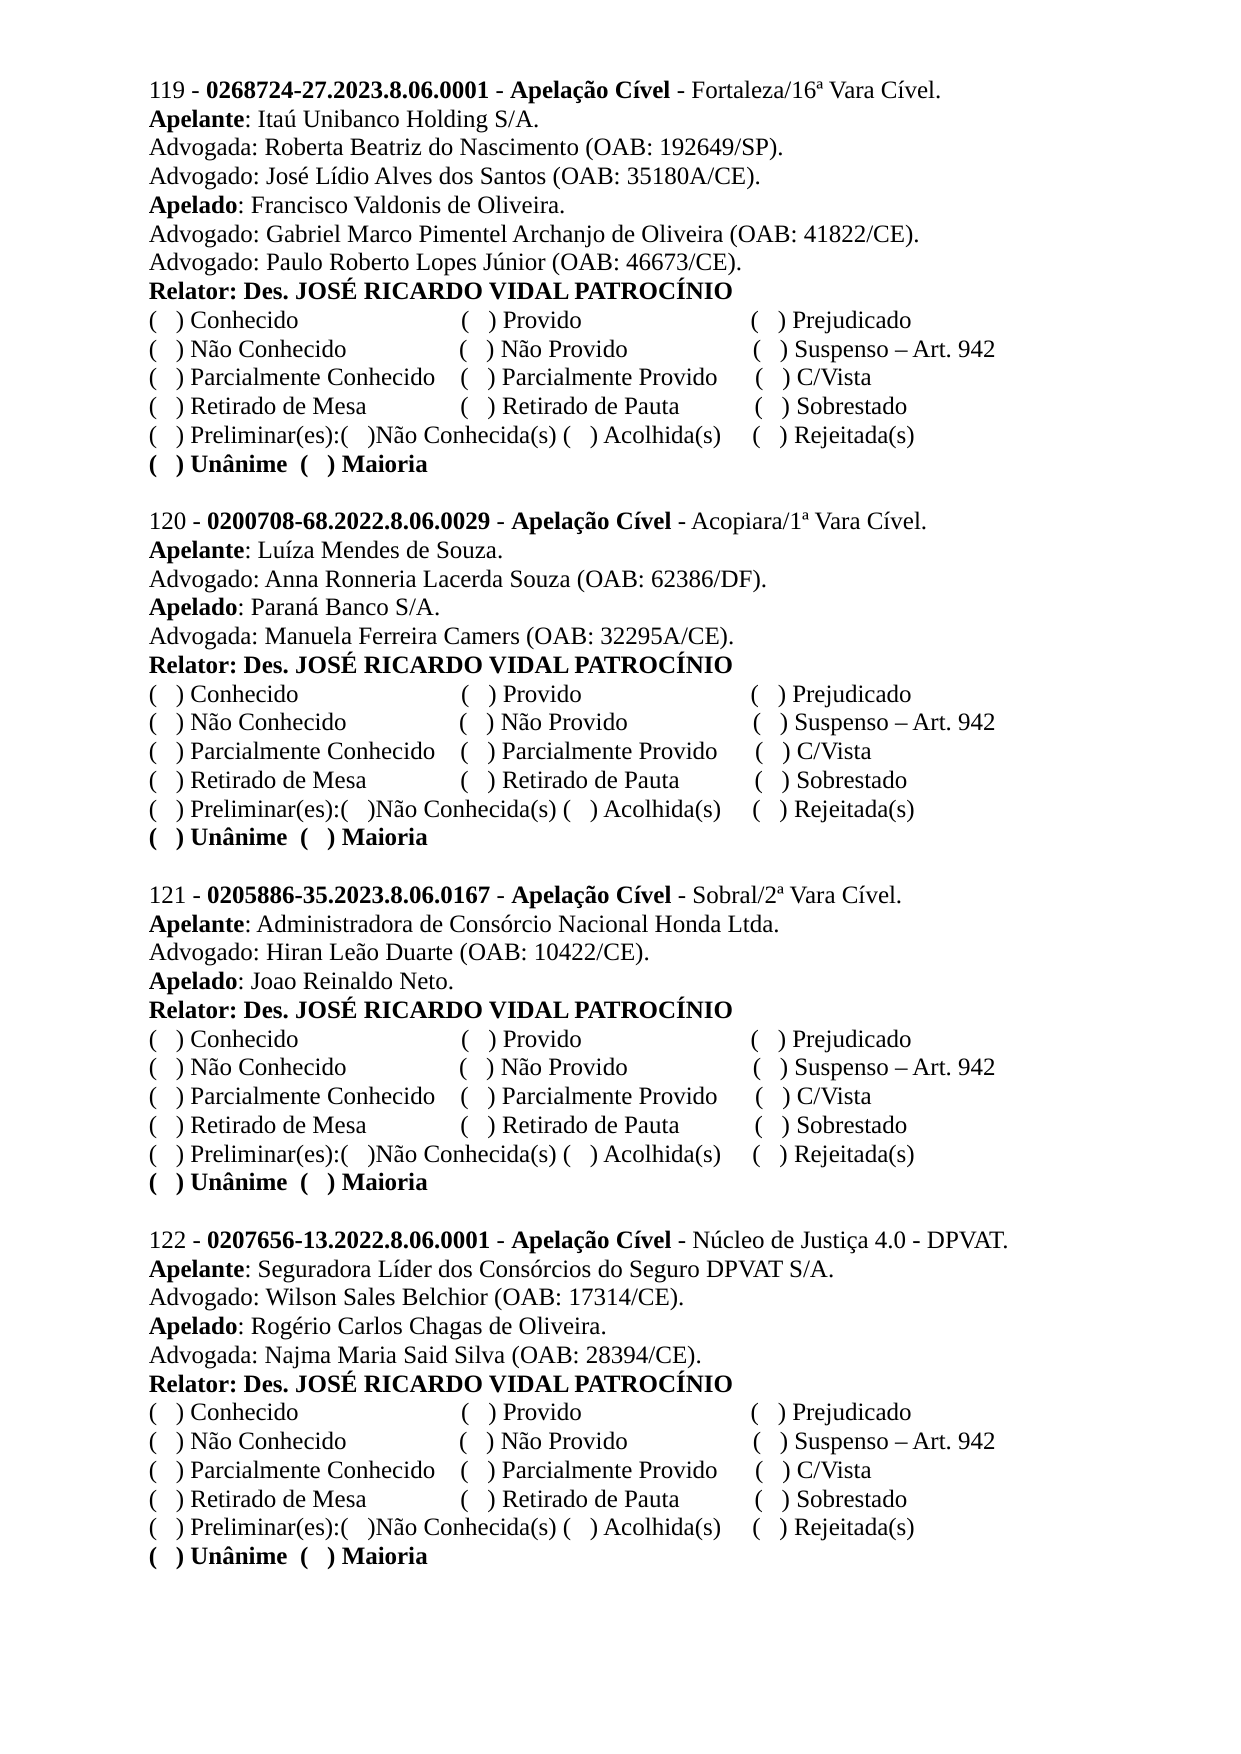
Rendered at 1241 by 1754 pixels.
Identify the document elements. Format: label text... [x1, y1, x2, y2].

text Apelado: Paraná Banco S/A. [148, 592, 1141, 621]
text ( ) Preliminar(es):( )Não Conhecida(s) ( ) Acolhida(s) ( ) Rejeitada(s) [148, 1139, 1158, 1167]
text ( ) Preliminar(es):( )Não Conhecida(s) ( ) Acolhida(s) ( ) Rejeitada(s) [148, 794, 1158, 822]
text ( ) Não Conhecido ( ) Não Provido ( ) Suspenso – Art. 942 [148, 1426, 1158, 1455]
text ( ) Conhecido ( ) Provido ( ) Prejudicado [148, 1397, 1141, 1426]
text ( ) Retirado de Mesa ( ) Retirado de Pauta ( ) Sobrestado [148, 765, 1158, 794]
text ( ) Parcialmente Conhecido ( ) Parcialmente Provido ( ) C/Vista [148, 1455, 1158, 1484]
text Advogado: Hiran Leão Duarte (OAB: 10422/CE). [148, 937, 1141, 966]
text Advogado: Paulo Roberto Lopes Júnior (OAB: 46673/CE). [148, 247, 1141, 276]
text Advogado: Wilson Sales Belchior (OAB: 17314/CE). [148, 1282, 1141, 1311]
text Apelado: Rogério Carlos Chagas de Oliveira. [148, 1311, 1141, 1340]
text ( ) Unânime ( ) Maioria [148, 449, 1158, 477]
text Apelante: Seguradora Líder dos Consórcios do Seguro DPVAT S/A. [148, 1254, 1141, 1282]
text ( ) Unânime ( ) Maioria [148, 822, 1158, 851]
text ( ) Unânime ( ) Maioria [148, 1541, 1158, 1570]
text ( ) Não Conhecido ( ) Não Provido ( ) Suspenso – Art. 942 [148, 707, 1158, 736]
text ( ) Parcialmente Conhecido ( ) Parcialmente Provido ( ) C/Vista [148, 1081, 1158, 1110]
text Relator: Des. JOSÉ RICARDO VIDAL PATROCÍNIO [148, 1369, 1141, 1397]
text ( ) Preliminar(es):( )Não Conhecida(s) ( ) Acolhida(s) ( ) Rejeitada(s) [148, 1512, 1158, 1541]
text Apelante: Luíza Mendes de Souza. [148, 535, 1141, 564]
text 119 - 0268724-27.2023.8.06.0001 - Apelação Cível - Fortaleza/16ª Vara Cível. [148, 75, 1141, 104]
text Apelado: Joao Reinaldo Neto. [148, 966, 1141, 995]
text 122 - 0207656-13.2022.8.06.0001 - Apelação Cível - Núcleo de Justiça 4.0 - DPVAT. [148, 1225, 1141, 1254]
text 120 - 0200708-68.2022.8.06.0029 - Apelação Cível - Acopiara/1ª Vara Cível. [148, 506, 1141, 535]
text ( ) Conhecido ( ) Provido ( ) Prejudicado [148, 679, 1141, 707]
text Advogado: José Lídio Alves dos Santos (OAB: 35180A/CE). [148, 161, 1141, 190]
text Advogado: Anna Ronneria Lacerda Souza (OAB: 62386/DF). [148, 564, 1141, 592]
text Apelante: Itaú Unibanco Holding S/A. [148, 104, 1141, 132]
text Apelante: Administradora de Consórcio Nacional Honda Ltda. [148, 909, 1141, 937]
text ( ) Conhecido ( ) Provido ( ) Prejudicado [148, 305, 1141, 334]
text ( ) Unânime ( ) Maioria [148, 1167, 1158, 1196]
text ( ) Parcialmente Conhecido ( ) Parcialmente Provido ( ) C/Vista [148, 736, 1158, 765]
text Relator: Des. JOSÉ RICARDO VIDAL PATROCÍNIO [148, 276, 1141, 305]
text Advogada: Manuela Ferreira Camers (OAB: 32295A/CE). [148, 621, 1141, 650]
text ( ) Retirado de Mesa ( ) Retirado de Pauta ( ) Sobrestado [148, 391, 1158, 420]
text Relator: Des. JOSÉ RICARDO VIDAL PATROCÍNIO [148, 650, 1141, 679]
text ( ) Retirado de Mesa ( ) Retirado de Pauta ( ) Sobrestado [148, 1110, 1158, 1139]
text ( ) Não Conhecido ( ) Não Provido ( ) Suspenso – Art. 942 [148, 1052, 1158, 1081]
text ( ) Retirado de Mesa ( ) Retirado de Pauta ( ) Sobrestado [148, 1484, 1158, 1512]
text Advogada: Najma Maria Said Silva (OAB: 28394/CE). [148, 1340, 1141, 1369]
text Relator: Des. JOSÉ RICARDO VIDAL PATROCÍNIO [148, 995, 1141, 1024]
text ( ) Parcialmente Conhecido ( ) Parcialmente Provido ( ) C/Vista [148, 362, 1158, 391]
text 121 - 0205886-35.2023.8.06.0167 - Apelação Cível - Sobral/2ª Vara Cível. [148, 880, 1141, 909]
text ( ) Preliminar(es):( )Não Conhecida(s) ( ) Acolhida(s) ( ) Rejeitada(s) [148, 420, 1158, 449]
text Advogada: Roberta Beatriz do Nascimento (OAB: 192649/SP). [148, 132, 1141, 161]
text Advogado: Gabriel Marco Pimentel Archanjo de Oliveira (OAB: 41822/CE). [148, 219, 1141, 247]
text Apelado: Francisco Valdonis de Oliveira. [148, 190, 1141, 219]
text ( ) Não Conhecido ( ) Não Provido ( ) Suspenso – Art. 942 [148, 334, 1158, 362]
text ( ) Conhecido ( ) Provido ( ) Prejudicado [148, 1024, 1141, 1052]
